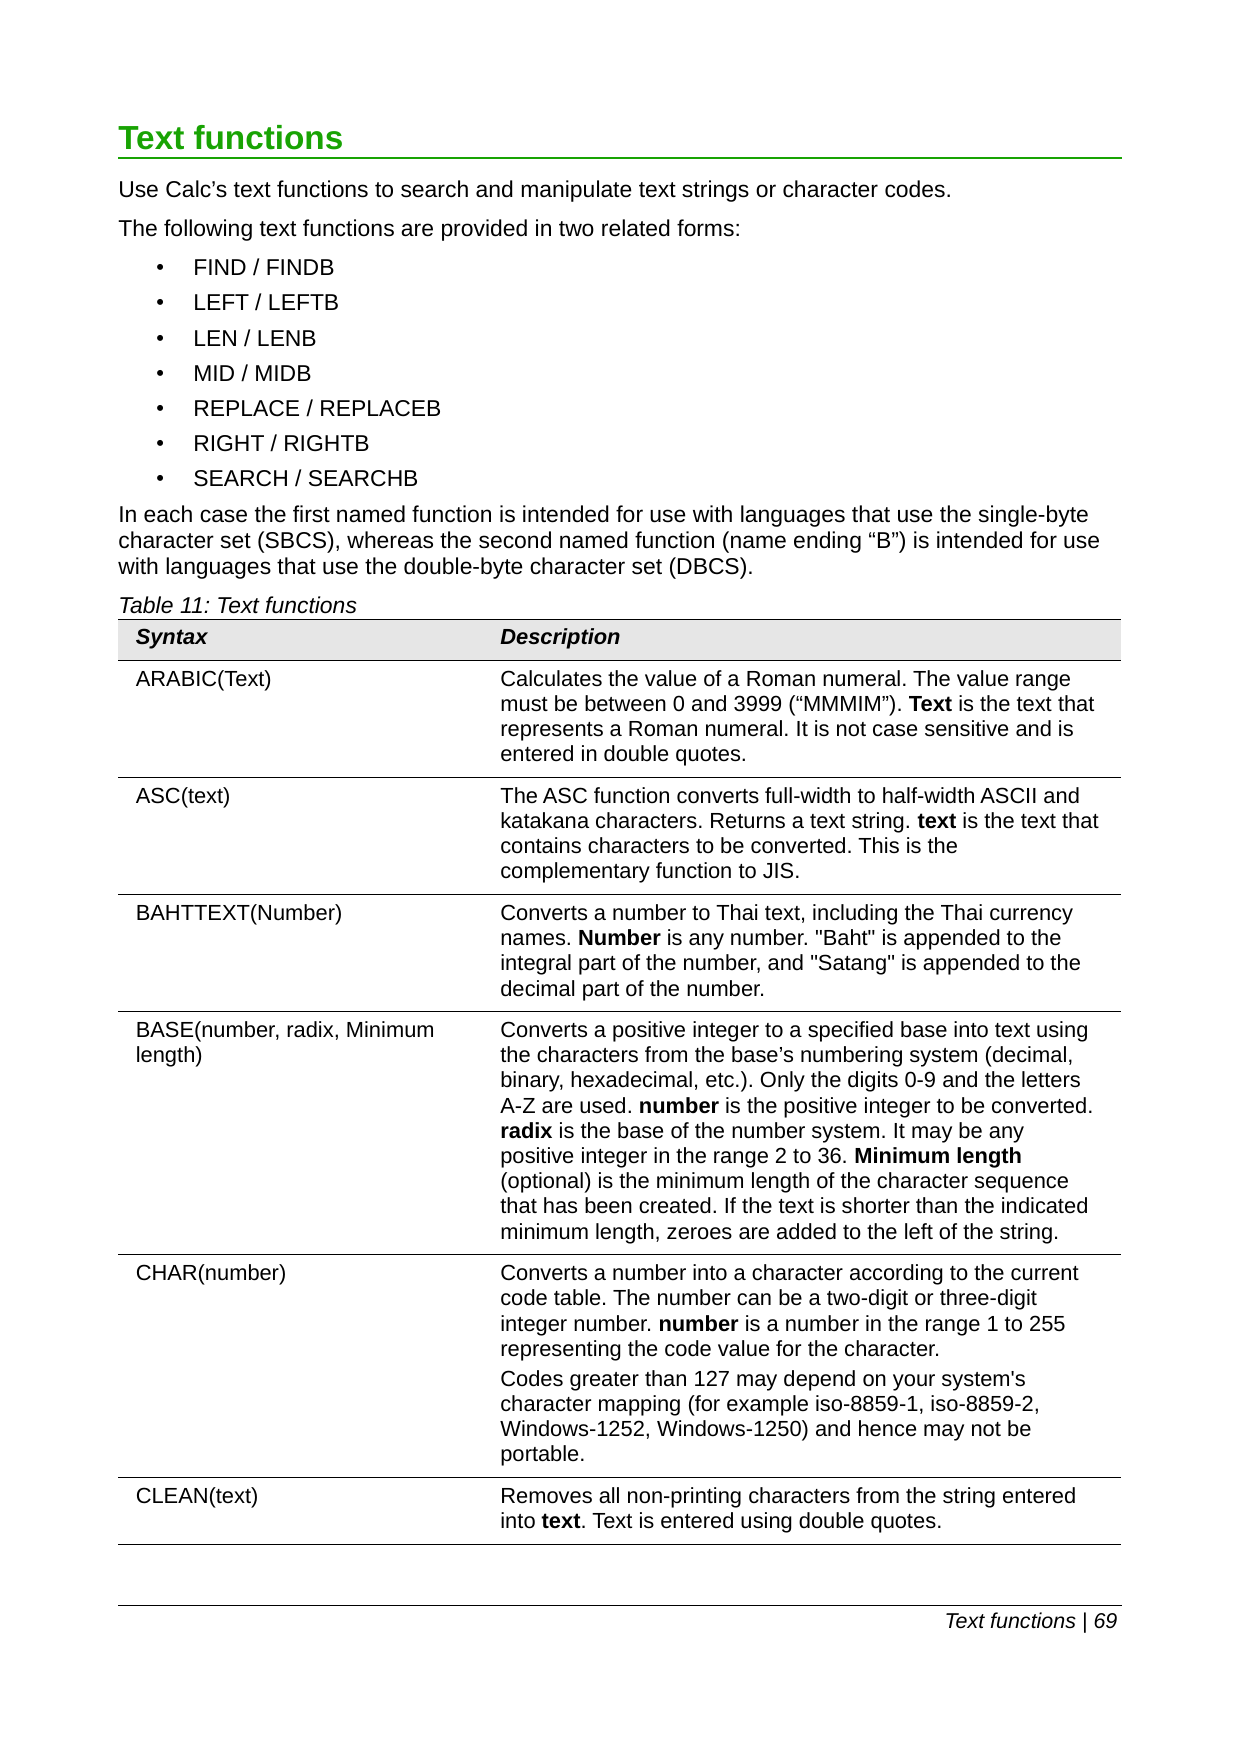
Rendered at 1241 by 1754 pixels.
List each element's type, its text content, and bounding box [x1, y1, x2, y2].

table_cell Converts a number to Thai text, including the Thai currency names. Number is any number. "Baht" is appended to the integral part of the number, and "Satang" is appended to the decimal part of the number. [483, 895, 1121, 1011]
table_cell CHAR(number) [118, 1255, 483, 1477]
text Table 11: Text functions [118, 592, 1122, 618]
subtitle Text functions [118, 118, 1122, 157]
list FIND / FINDB [156, 254, 1122, 280]
table_header Description [483, 620, 1121, 660]
table_header Syntax [118, 620, 483, 660]
list REPLACE / REPLACEB [156, 395, 1122, 421]
table_cell ARABIC(Text) [118, 661, 483, 777]
table_cell The ASC function converts full-width to half-width ASCII and katakana characters. Returns a text string. text is the text that contains characters to be converted. This is the complementary function to JIS. [483, 778, 1121, 894]
table_cell ASC(text) [118, 778, 483, 894]
table_cell Calculates the value of a Roman numeral. The value range must be between 0 and 3999 (“MMMIM”). Text is the text that represents a Roman numeral. It is not case sensitive and is entered in double quotes. [483, 661, 1121, 777]
list MID / MIDB [156, 360, 1122, 386]
list LEFT / LEFTB [156, 289, 1122, 316]
table_cell Converts a number into a character according to the current code table. The number can be a two-digit or three-digit integer number. number is a number in the range 1 to 255 representing the code value for the character. Codes greater than 127 may depend on your system's character mapping (for example iso-8859-1, iso-8859-2, Windows-1252, Windows-1250) and hence may not be portable. [483, 1255, 1121, 1477]
list LEN / LENB [156, 324, 1122, 351]
list SEARCH / SEARCHB [156, 465, 1122, 492]
text The following text functions are provided in two related forms: [118, 215, 1122, 242]
table_cell BAHTTEXT(Number) [118, 895, 483, 1011]
table_cell Converts a positive integer to a specified base into text using the characters from the base’s numbering system (decimal, binary, hexadecimal, etc.). Only the digits 0-9 and the letters A-Z are used. number is the positive integer to be converted. radix is the base of the number system. It may be any positive integer in the range 2 to 36. Minimum length (optional) is the minimum length of the character sequence that has been created. If the text is shorter than the indicated minimum length, zeroes are added to the left of the string. [483, 1012, 1121, 1254]
list RIGHT / RIGHTB [156, 430, 1122, 456]
table_cell CLEAN(text) [118, 1478, 483, 1543]
text Use Calc’s text functions to search and manipulate text strings or character codes. [118, 176, 1122, 203]
table_cell Removes all non-printing characters from the string entered into text. Text is entered using double quotes. [483, 1478, 1121, 1543]
table_cell BASE(number, radix, Minimum length) [118, 1012, 483, 1254]
text In each case the first named function is intended for use with languages that use the single-byte character set (SBCS), whereas the second named function (name ending “B”) is intended for use with languages that use the double-byte character set (DBCS). [118, 501, 1122, 579]
